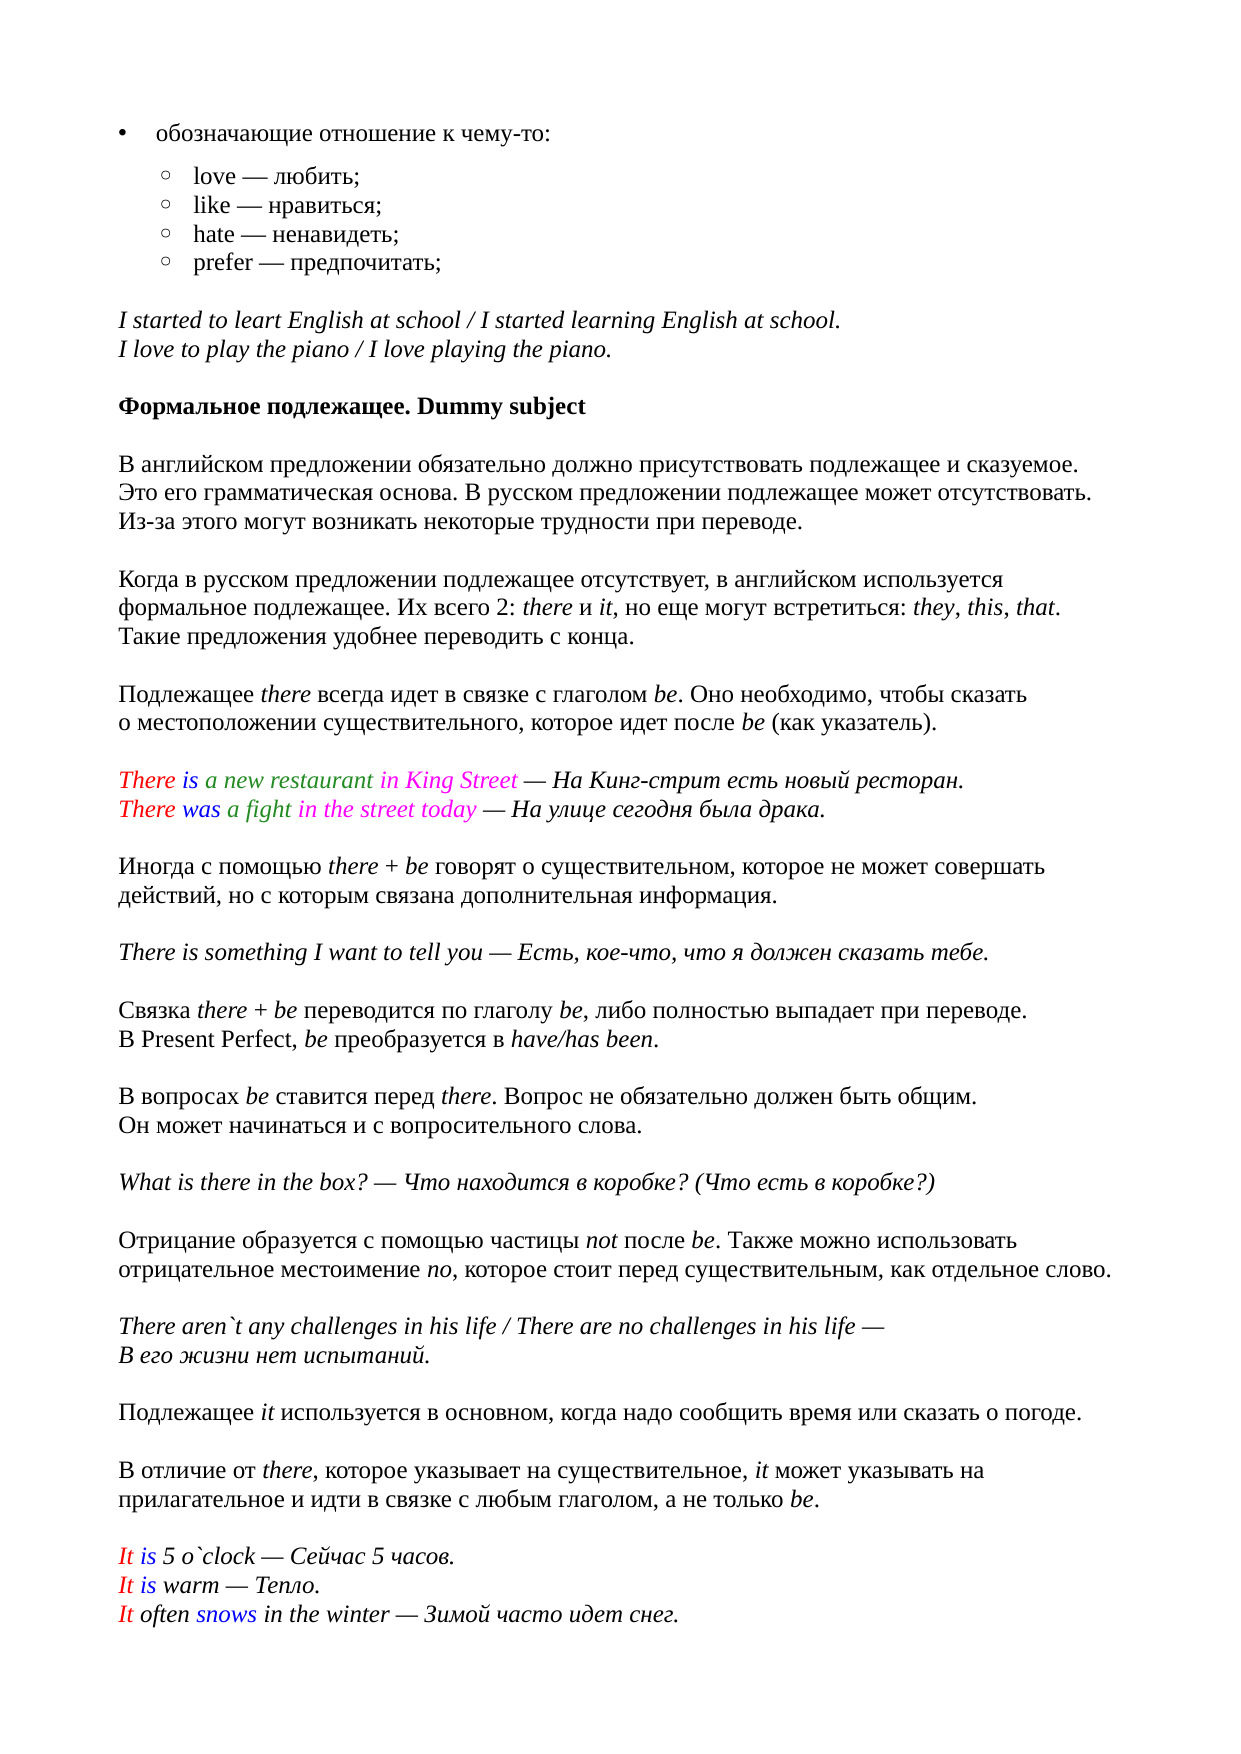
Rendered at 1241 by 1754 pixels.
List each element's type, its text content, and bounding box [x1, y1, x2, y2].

text Такие предложения удобнее переводить с конца. [118, 621, 1122, 650]
text Он может начинаться и с вопросительного слова. [118, 1110, 1122, 1139]
text Связка there + be переводится по глаголу be, либо полностью выпадает при переводе. [118, 995, 1122, 1024]
text В его жизни нет испытаний. [118, 1340, 1122, 1369]
text Подлежащее there всегда идет в связке с глаголом be. Оно необходимо, чтобы сказать [118, 679, 1122, 707]
text Из-за этого могут возникать некоторые трудности при переводе. [118, 506, 1122, 535]
text There aren`t any challenges in his life / There are no challenges in his life — [118, 1311, 1122, 1340]
text There is a new restaurant in King Street — На Кинг-стрит есть новый ресторан. [118, 765, 1122, 794]
list hate — ненавидеть; [156, 219, 1122, 247]
text I started to leart English at school / I started learning English at school. [118, 305, 1122, 334]
text Иногда с помощью there + be говорят о существительном, которое не может совершать действий, но с которым связана дополнительная информация. [118, 851, 1122, 909]
list love — любить; [156, 161, 1122, 190]
list обозначающие отношение к чему-то: [118, 118, 1122, 147]
text There is something I want to tell you — Есть, кое-что, что я должен сказать тебе. [118, 937, 1122, 966]
text о местоположении существительного, которое идет после be (как указатель). [118, 707, 1122, 736]
text Когда в русском предложении подлежащее отсутствует, в английском используется формальное подлежащее. Их всего 2: there и it, но еще могут встретиться: they, this, that. [118, 564, 1122, 621]
text Формальное подлежащее. Dummy subject [118, 391, 1122, 420]
list like — нравиться; [156, 190, 1122, 219]
text В английском предложении обязательно должно присутствовать подлежащее и сказуемое. [118, 449, 1122, 477]
text Подлежащее it используется в основном, когда надо сообщить время или сказать о погоде. [118, 1397, 1122, 1426]
text I love to play the piano / I love playing the piano. [118, 334, 1122, 362]
text It often snows in the winter — Зимой часто идет снег. [118, 1599, 1122, 1627]
text В отличие от there, которое указывает на существительное, it может указывать на прилагательное и идти в связке с любым глаголом, а не только be. [118, 1455, 1122, 1512]
text В Present Perfect, be преобразуется в have/has been. [118, 1024, 1122, 1052]
text В вопросах be ставится перед there. Вопрос не обязательно должен быть общим. [118, 1081, 1122, 1110]
text Отрицание образуется с помощью частицы not после be. Также можно использовать отрицательное местоимение no, которое стоит перед существительным, как отдельное слово. [118, 1225, 1122, 1282]
list prefer — предпочитать; [156, 247, 1122, 276]
text There was a fight in the street today — На улице сегодня была драка. [118, 794, 1122, 822]
text Это его грамматическая основа. В русском предложении подлежащее может отсутствовать. [118, 477, 1122, 506]
text What is there in the box? — Что находится в коробке? (Что есть в коробке?) [118, 1167, 1122, 1196]
text It is 5 o`clock — Сейчас 5 часов. [118, 1541, 1122, 1570]
text It is warm — Тепло. [118, 1570, 1122, 1599]
